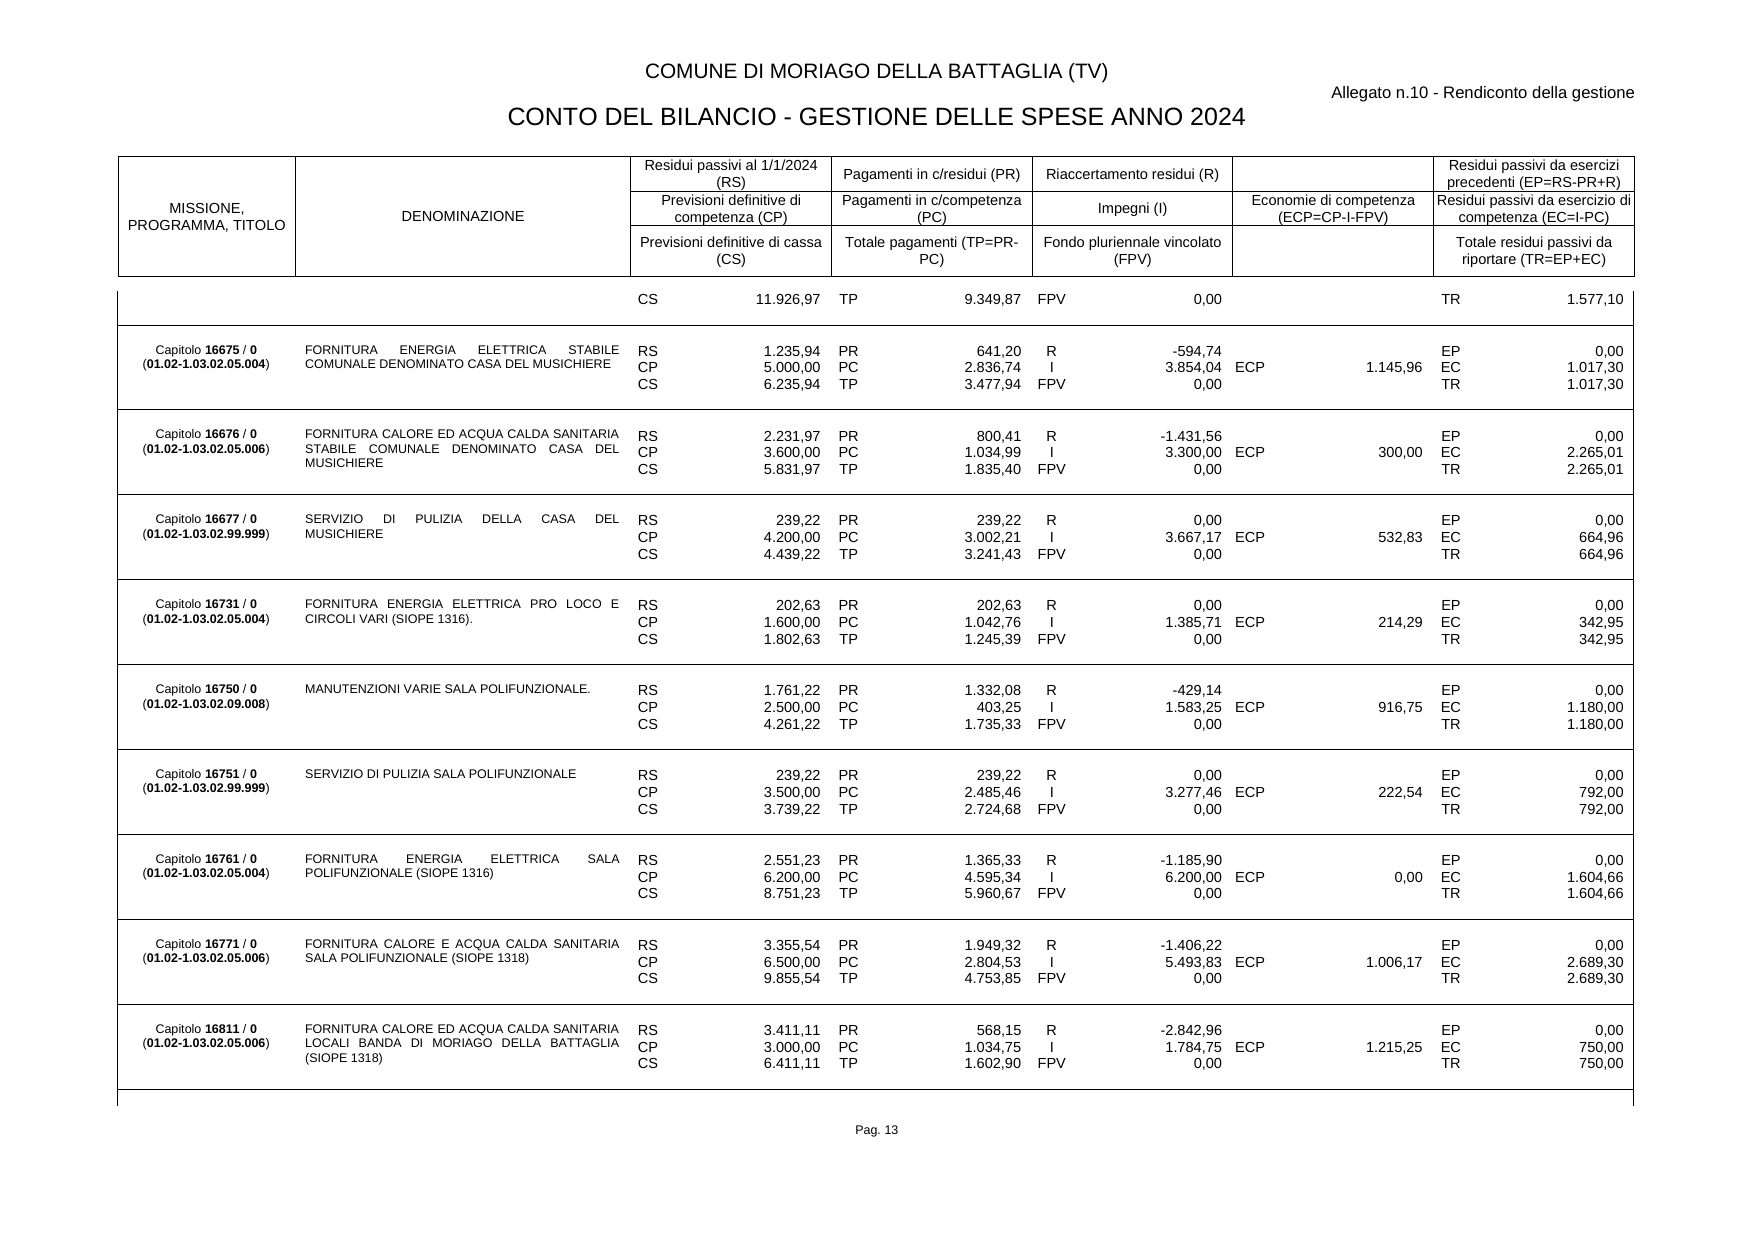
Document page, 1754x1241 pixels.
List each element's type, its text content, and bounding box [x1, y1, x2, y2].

table_cell R [1031, 1021, 1072, 1038]
table_cell [1268, 800, 1433, 817]
table_cell [665, 1005, 831, 1021]
table_cell PR [831, 852, 866, 868]
table_cell [1232, 393, 1268, 409]
table_cell [866, 920, 1031, 937]
table_cell -2.842,96 [1072, 1021, 1232, 1038]
table_cell [665, 835, 831, 852]
table_cell [1268, 665, 1433, 682]
table_cell [866, 393, 1031, 409]
table_cell [1268, 563, 1433, 579]
table_cell TR [1433, 970, 1468, 987]
table_cell PR [831, 767, 866, 783]
table_cell 6.235,94 [665, 376, 831, 393]
table_cell [831, 326, 866, 342]
table_cell EP [1433, 342, 1468, 359]
table_cell TR [1433, 546, 1468, 562]
table_cell [630, 835, 665, 852]
table_cell [1072, 1072, 1232, 1088]
table_cell RS [630, 1021, 665, 1038]
table_cell [295, 495, 630, 512]
table_cell 1.017,30 [1468, 359, 1633, 376]
table_cell [1268, 342, 1433, 359]
table_cell [630, 410, 665, 427]
table_cell EP [1433, 597, 1468, 614]
table_cell FORNITURA ENERGIA ELETTRICA SALA POLIFUNZIONALE (SIOPE 1316) [295, 852, 630, 919]
table_cell [1232, 750, 1268, 767]
table_cell [1031, 732, 1072, 749]
table_cell I [1031, 359, 1072, 376]
table_cell [665, 732, 831, 749]
table_cell 1.042,76 [866, 614, 1031, 631]
table_cell EC [1433, 869, 1468, 885]
table_cell 0,00 [1072, 631, 1232, 647]
table_cell [1232, 308, 1268, 324]
table_cell TR [1433, 631, 1468, 647]
table_cell 4.439,22 [665, 546, 831, 562]
table_cell [295, 326, 630, 342]
table_cell Capitolo 16750 / 0 (01.02-1.03.02.09.008) [118, 682, 294, 749]
table_cell [831, 563, 866, 579]
table_cell [1468, 478, 1633, 494]
table_cell 6.500,00 [665, 953, 831, 970]
table_cell 3.002,21 [866, 529, 1031, 546]
table_cell Capitolo 16761 / 0 (01.02-1.03.02.05.004) [118, 852, 294, 919]
table_cell 0,00 [1468, 427, 1633, 444]
table_cell [1268, 852, 1433, 868]
table_cell [630, 563, 665, 579]
table_cell ECP [1232, 1038, 1268, 1055]
table_cell 1.145,96 [1268, 359, 1433, 376]
table_cell [866, 817, 1031, 834]
table_cell 800,41 [866, 427, 1031, 444]
table_cell [1232, 970, 1268, 987]
table_cell 1.034,99 [866, 444, 1031, 461]
table_cell [1072, 732, 1232, 749]
table_cell CS [630, 970, 665, 987]
table_cell FPV [1031, 376, 1072, 393]
table_cell [1433, 835, 1468, 852]
table_cell [1468, 902, 1633, 919]
table_cell Capitolo 16731 / 0 (01.02-1.03.02.05.004) [118, 597, 294, 664]
table_cell [831, 920, 866, 937]
table_cell [1268, 478, 1433, 494]
table_cell [665, 580, 831, 597]
table_cell [1268, 427, 1433, 444]
table_cell 342,95 [1468, 614, 1633, 631]
table_cell TP [831, 800, 866, 817]
table_cell [1268, 817, 1433, 834]
table_cell R [1031, 512, 1072, 529]
table_cell FPV [1031, 800, 1072, 817]
table_cell 6.200,00 [665, 869, 831, 885]
table_cell 1.034,75 [866, 1038, 1031, 1055]
table_cell [1072, 495, 1232, 512]
table_cell [866, 326, 1031, 342]
table_cell [1232, 1090, 1268, 1106]
table_cell TR [1433, 1055, 1468, 1072]
table_cell FPV [1031, 546, 1072, 562]
table_cell [1031, 1005, 1072, 1021]
table_cell EC [1433, 699, 1468, 715]
table_cell [866, 1072, 1031, 1088]
table_cell [665, 495, 831, 512]
table_cell CS [630, 885, 665, 902]
table_cell [1232, 563, 1268, 579]
table_cell -1.431,56 [1072, 427, 1232, 444]
table_cell [1433, 902, 1468, 919]
table_cell R [1031, 767, 1072, 783]
table_cell 792,00 [1468, 800, 1633, 817]
table_cell 222,54 [1268, 784, 1433, 800]
table_cell 916,75 [1268, 699, 1433, 715]
table_cell [1072, 817, 1232, 834]
table_cell [1468, 563, 1633, 579]
table_cell [1268, 902, 1433, 919]
table_cell 300,00 [1268, 444, 1433, 461]
table_cell EC [1433, 784, 1468, 800]
table_cell [1232, 580, 1268, 597]
table_cell FPV [1031, 1055, 1072, 1072]
table_cell 1.949,32 [866, 937, 1031, 953]
table_cell [1268, 1072, 1433, 1088]
table_cell R [1031, 852, 1072, 868]
table_cell [1072, 1090, 1232, 1106]
table_cell CS [630, 461, 665, 477]
table_cell 3.241,43 [866, 546, 1031, 562]
table_cell FPV [1031, 631, 1072, 647]
table_cell 0,00 [1468, 512, 1633, 529]
table_cell CP [630, 869, 665, 885]
table_cell TP [831, 970, 866, 987]
table_cell [1031, 563, 1072, 579]
table_cell [1031, 665, 1072, 682]
table_cell I [1031, 699, 1072, 715]
table_cell 0,00 [1468, 852, 1633, 868]
table_cell [1468, 326, 1633, 342]
table_cell [118, 495, 294, 512]
table_cell ECP [1232, 444, 1268, 461]
table_cell FORNITURA CALORE E ACQUA CALDA SANITARIA SALA POLIFUNZIONALE (SIOPE 1318) [295, 937, 630, 1004]
table_cell [1268, 461, 1433, 477]
table_cell [1468, 495, 1633, 512]
table_cell [1433, 987, 1468, 1004]
table_cell CS [630, 1055, 665, 1072]
table_cell CP [630, 444, 665, 461]
table_cell [1268, 732, 1433, 749]
table_cell [295, 410, 630, 427]
table_cell 1.835,40 [866, 461, 1031, 477]
table_cell 0,00 [1468, 597, 1633, 614]
table_cell [866, 308, 1031, 324]
table_cell [1433, 563, 1468, 579]
table_cell I [1031, 869, 1072, 885]
table_cell [1232, 800, 1268, 817]
table_cell FPV [1031, 291, 1072, 308]
table_cell 1.802,63 [665, 631, 831, 647]
table_cell SERVIZIO DI PULIZIA DELLA CASA DEL MUSICHIERE [295, 512, 630, 579]
table_cell 568,15 [866, 1021, 1031, 1038]
table_cell 3.477,94 [866, 376, 1031, 393]
table_cell [630, 495, 665, 512]
table_cell [630, 478, 665, 494]
table_cell [630, 393, 665, 409]
table_cell [1232, 495, 1268, 512]
table_cell [630, 326, 665, 342]
table_cell [1268, 647, 1433, 664]
table_cell CP [630, 699, 665, 715]
table_cell [866, 563, 1031, 579]
table_cell [1268, 546, 1433, 562]
table_cell [1433, 326, 1468, 342]
table_cell [1433, 1090, 1468, 1106]
table_cell 4.753,85 [866, 970, 1031, 987]
table_cell 2.485,46 [866, 784, 1031, 800]
table_cell [1232, 427, 1268, 444]
table_cell FPV [1031, 461, 1072, 477]
table_cell 750,00 [1468, 1055, 1633, 1072]
table_cell [630, 902, 665, 919]
table_cell PC [831, 444, 866, 461]
table_cell 4.595,34 [866, 869, 1031, 885]
table_cell [1031, 750, 1072, 767]
table_cell [630, 647, 665, 664]
table_cell [1268, 512, 1433, 529]
table_cell PR [831, 937, 866, 953]
table_cell TR [1433, 461, 1468, 477]
table_cell [1268, 308, 1433, 324]
table_cell [1468, 920, 1633, 937]
table_cell [866, 1090, 1031, 1106]
table_cell [1433, 478, 1468, 494]
table_cell [866, 495, 1031, 512]
table_cell CS [630, 376, 665, 393]
table_cell 11.926,97 [665, 291, 831, 308]
table_cell ECP [1232, 953, 1268, 970]
table_cell [118, 835, 294, 852]
table_cell [866, 665, 1031, 682]
table_cell EP [1433, 427, 1468, 444]
table_cell [1433, 580, 1468, 597]
table_cell [630, 987, 665, 1004]
table_cell [1072, 902, 1232, 919]
table_cell [1268, 597, 1433, 614]
table_cell FPV [1031, 715, 1072, 732]
table_cell [1468, 1072, 1633, 1088]
table_cell [1072, 478, 1232, 494]
table_cell 0,00 [1468, 767, 1633, 783]
table_cell PR [831, 682, 866, 699]
table_cell 1.604,66 [1468, 885, 1633, 902]
table_cell [1072, 326, 1232, 342]
table_cell [1433, 1005, 1468, 1021]
table_cell Capitolo 16751 / 0 (01.02-1.03.02.99.999) [118, 767, 294, 834]
table_cell [1268, 682, 1433, 699]
table_cell 664,96 [1468, 546, 1633, 562]
table_cell [866, 987, 1031, 1004]
table_cell I [1031, 953, 1072, 970]
table_cell [1268, 1005, 1433, 1021]
table_cell [630, 1090, 665, 1106]
table_cell [630, 750, 665, 767]
table_cell TP [831, 376, 866, 393]
table_cell FORNITURA CALORE ED ACQUA CALDA SANITARIA LOCALI BANDA DI MORIAGO DELLA BATTAGLIA (SIOPE 1318) [295, 1021, 630, 1088]
table_cell RS [630, 427, 665, 444]
table_cell [831, 665, 866, 682]
table_cell [295, 1090, 630, 1106]
table_cell [1268, 970, 1433, 987]
table_cell 0,00 [1468, 937, 1633, 953]
table_cell [118, 665, 294, 682]
table_cell [831, 817, 866, 834]
table_cell 1.735,33 [866, 715, 1031, 732]
table_cell [1232, 1005, 1268, 1021]
table_cell [1433, 393, 1468, 409]
table_cell EC [1433, 953, 1468, 970]
table_cell Capitolo 16676 / 0 (01.02-1.03.02.05.006) [118, 427, 294, 494]
table_cell TP [831, 461, 866, 477]
table_cell [295, 835, 630, 852]
table_cell [1468, 580, 1633, 597]
table_cell [831, 393, 866, 409]
table_cell [1232, 597, 1268, 614]
table_cell [831, 732, 866, 749]
table_cell [1468, 835, 1633, 852]
table_cell [118, 920, 294, 937]
table_cell 0,00 [1468, 682, 1633, 699]
table_cell [866, 835, 1031, 852]
table_cell 202,63 [665, 597, 831, 614]
table_cell R [1031, 682, 1072, 699]
table_cell 2.724,68 [866, 800, 1031, 817]
table_cell [1468, 732, 1633, 749]
table_cell 1.235,94 [665, 342, 831, 359]
table_cell TP [831, 291, 866, 308]
table_cell PR [831, 512, 866, 529]
table_cell [866, 580, 1031, 597]
table_cell CS [630, 291, 665, 308]
table_cell [1232, 902, 1268, 919]
table_cell [665, 393, 831, 409]
table_cell RS [630, 767, 665, 783]
table_cell TP [831, 546, 866, 562]
table_cell [831, 580, 866, 597]
table_cell 641,20 [866, 342, 1031, 359]
table_cell [630, 580, 665, 597]
table_cell TR [1433, 715, 1468, 732]
table_cell PC [831, 359, 866, 376]
table_cell ECP [1232, 699, 1268, 715]
table_cell 239,22 [866, 767, 1031, 783]
table_cell 342,95 [1468, 631, 1633, 647]
table_cell PC [831, 953, 866, 970]
table_cell I [1031, 444, 1072, 461]
table_cell [118, 291, 294, 324]
table_cell [1031, 987, 1072, 1004]
table_cell [831, 1005, 866, 1021]
table_cell [1072, 920, 1232, 937]
table_cell PR [831, 1021, 866, 1038]
table_cell 0,00 [1072, 767, 1232, 783]
table_cell 0,00 [1072, 461, 1232, 477]
table_cell [831, 902, 866, 919]
table_cell [1268, 580, 1433, 597]
table_cell 2.551,23 [665, 852, 831, 868]
table_cell 6.411,11 [665, 1055, 831, 1072]
table_cell Capitolo 16771 / 0 (01.02-1.03.02.05.006) [118, 937, 294, 1004]
table_cell 3.411,11 [665, 1021, 831, 1038]
table_cell [1031, 1072, 1072, 1088]
table_cell SERVIZIO DI PULIZIA SALA POLIFUNZIONALE [295, 767, 630, 834]
table_cell 5.960,67 [866, 885, 1031, 902]
table_cell [1268, 631, 1433, 647]
table_cell [1232, 987, 1268, 1004]
table_cell [1232, 1055, 1268, 1072]
table_cell [1268, 835, 1433, 852]
table_cell [1232, 512, 1268, 529]
table_cell [1268, 410, 1433, 427]
table_cell [1433, 665, 1468, 682]
table_cell 0,00 [1468, 1021, 1633, 1038]
table_cell [1031, 1090, 1072, 1106]
table_cell [1232, 1072, 1268, 1088]
table_cell [1468, 410, 1633, 427]
table_cell FORNITURA ENERGIA ELETTRICA PRO LOCO E CIRCOLI VARI (SIOPE 1316). [295, 597, 630, 664]
table_cell [866, 410, 1031, 427]
table_cell [831, 987, 866, 1004]
table_cell 1.332,08 [866, 682, 1031, 699]
table_cell [1031, 393, 1072, 409]
table_cell 0,00 [1072, 800, 1232, 817]
table_cell [118, 1090, 294, 1106]
table_cell R [1031, 597, 1072, 614]
table_cell Capitolo 16677 / 0 (01.02-1.03.02.99.999) [118, 512, 294, 579]
table_cell 0,00 [1268, 869, 1433, 885]
table_cell 6.200,00 [1072, 869, 1232, 885]
table_cell [1072, 410, 1232, 427]
table_cell EC [1433, 444, 1468, 461]
table_cell 1.385,71 [1072, 614, 1232, 631]
table_cell 1.365,33 [866, 852, 1031, 868]
table_cell [1268, 987, 1433, 1004]
table_cell 1.600,00 [665, 614, 831, 631]
table_cell [118, 410, 294, 427]
table_cell [665, 902, 831, 919]
table_cell 1.017,30 [1468, 376, 1633, 393]
table_cell [831, 478, 866, 494]
table_cell [1433, 732, 1468, 749]
table_cell [1031, 920, 1072, 937]
table_cell ECP [1232, 784, 1268, 800]
table_cell PR [831, 597, 866, 614]
table_cell [1232, 291, 1268, 308]
table_cell ECP [1232, 529, 1268, 546]
table_cell [665, 410, 831, 427]
table_cell [1433, 410, 1468, 427]
table_cell [1268, 393, 1433, 409]
table_cell [866, 902, 1031, 919]
table_cell [1433, 817, 1468, 834]
table_cell PC [831, 869, 866, 885]
table_cell TR [1433, 291, 1468, 308]
table_cell 1.602,90 [866, 1055, 1031, 1072]
table_cell [1072, 1005, 1232, 1021]
table_cell [1468, 1005, 1633, 1021]
table_cell RS [630, 852, 665, 868]
table_cell [1232, 937, 1268, 953]
table_cell 9.349,87 [866, 291, 1031, 308]
table_cell CP [630, 953, 665, 970]
table_cell 239,22 [665, 512, 831, 529]
table_cell 214,29 [1268, 614, 1433, 631]
table_cell [1468, 393, 1633, 409]
table_cell [665, 308, 831, 324]
table_cell 4.200,00 [665, 529, 831, 546]
table_cell [118, 326, 294, 342]
table_cell [1268, 885, 1433, 902]
table_cell [1031, 580, 1072, 597]
table_cell [1268, 767, 1433, 783]
table_cell [1232, 665, 1268, 682]
table_cell [1468, 987, 1633, 1004]
table_cell FPV [1031, 885, 1072, 902]
table_cell [1232, 410, 1268, 427]
table_cell 0,00 [1072, 715, 1232, 732]
table_cell [1232, 852, 1268, 868]
table_cell [295, 580, 630, 597]
table_cell [1268, 376, 1433, 393]
table_cell PC [831, 1038, 866, 1055]
table_cell 4.261,22 [665, 715, 831, 732]
table_cell [1232, 326, 1268, 342]
table_cell 1.784,75 [1072, 1038, 1232, 1055]
table_cell [665, 665, 831, 682]
table_cell [118, 580, 294, 597]
table_cell -429,14 [1072, 682, 1232, 699]
table_cell [1232, 715, 1268, 732]
table_cell TP [831, 715, 866, 732]
table_cell 2.836,74 [866, 359, 1031, 376]
table_cell [630, 732, 665, 749]
table_cell TP [831, 1055, 866, 1072]
table_cell [665, 987, 831, 1004]
table_cell EP [1433, 1021, 1468, 1038]
table_cell [1232, 546, 1268, 562]
table_cell [1468, 1090, 1633, 1106]
table_cell 403,25 [866, 699, 1031, 715]
table_cell 3.600,00 [665, 444, 831, 461]
table_cell [1433, 647, 1468, 664]
table_cell PC [831, 699, 866, 715]
table_cell 2.265,01 [1468, 461, 1633, 477]
table_cell [118, 1005, 294, 1021]
table_cell RS [630, 937, 665, 953]
table_cell [1433, 920, 1468, 937]
table_cell 239,22 [866, 512, 1031, 529]
table_cell FORNITURA CALORE ED ACQUA CALDA SANITARIA STABILE COMUNALE DENOMINATO CASA DEL MUSICHIERE [295, 427, 630, 494]
table_cell [1232, 885, 1268, 902]
table_cell [630, 817, 665, 834]
table_cell 0,00 [1072, 376, 1232, 393]
table_cell TR [1433, 376, 1468, 393]
table_cell [1468, 750, 1633, 767]
table_cell [630, 665, 665, 682]
table_cell 792,00 [1468, 784, 1633, 800]
table_cell [831, 1090, 866, 1106]
table_cell [1433, 308, 1468, 324]
table_cell ECP [1232, 869, 1268, 885]
table_cell [1031, 326, 1072, 342]
table_cell [1268, 1021, 1433, 1038]
table_cell ECP [1232, 614, 1268, 631]
table_cell [1268, 1090, 1433, 1106]
table_cell [1468, 308, 1633, 324]
table_cell [831, 308, 866, 324]
table_cell 1.577,10 [1468, 291, 1633, 308]
table_cell RS [630, 512, 665, 529]
table_cell 1.583,25 [1072, 699, 1232, 715]
table_cell [1072, 393, 1232, 409]
table_cell [1232, 920, 1268, 937]
table_cell 0,00 [1072, 597, 1232, 614]
table_cell PC [831, 529, 866, 546]
table_cell CS [630, 800, 665, 817]
table_cell [630, 1072, 665, 1088]
table_cell EP [1433, 937, 1468, 953]
table_cell [1072, 563, 1232, 579]
table_cell [1433, 750, 1468, 767]
table_cell 2.689,30 [1468, 953, 1633, 970]
table_cell 2.804,53 [866, 953, 1031, 970]
table_cell [1031, 478, 1072, 494]
table_cell 1.245,39 [866, 631, 1031, 647]
table_cell R [1031, 427, 1072, 444]
table_cell EP [1433, 767, 1468, 783]
table_cell [665, 1072, 831, 1088]
table_cell 3.355,54 [665, 937, 831, 953]
table_cell [1468, 665, 1633, 682]
table_cell [831, 495, 866, 512]
table_cell [1072, 580, 1232, 597]
table_cell 3.667,17 [1072, 529, 1232, 546]
table_cell PR [831, 427, 866, 444]
table_cell [1072, 835, 1232, 852]
table_cell [295, 291, 630, 324]
table_cell MANUTENZIONI VARIE SALA POLIFUNZIONALE. [295, 682, 630, 749]
table_cell [1232, 835, 1268, 852]
table_cell PC [831, 614, 866, 631]
table_cell 9.855,54 [665, 970, 831, 987]
table_cell EC [1433, 614, 1468, 631]
table_cell 202,63 [866, 597, 1031, 614]
table_cell 0,00 [1072, 512, 1232, 529]
table_cell [665, 326, 831, 342]
table_cell [1232, 478, 1268, 494]
table_cell ECP [1232, 359, 1268, 376]
table_cell [831, 410, 866, 427]
table_cell -1.185,90 [1072, 852, 1232, 868]
table_cell [1268, 1055, 1433, 1072]
table_cell 1.180,00 [1468, 699, 1633, 715]
table_cell [295, 750, 630, 767]
table_cell 664,96 [1468, 529, 1633, 546]
table_cell [1031, 835, 1072, 852]
table_cell [1031, 902, 1072, 919]
table_cell [630, 920, 665, 937]
table_cell [866, 732, 1031, 749]
table_cell [1031, 647, 1072, 664]
table_cell CS [630, 715, 665, 732]
table_cell [1232, 1021, 1268, 1038]
table_cell R [1031, 342, 1072, 359]
table_cell 3.300,00 [1072, 444, 1232, 461]
table_cell I [1031, 529, 1072, 546]
table_cell [1072, 665, 1232, 682]
table_cell 0,00 [1072, 291, 1232, 308]
table_cell [665, 920, 831, 937]
table_cell 0,00 [1072, 546, 1232, 562]
table_cell [1268, 715, 1433, 732]
table_cell [295, 920, 630, 937]
table_cell 1.761,22 [665, 682, 831, 699]
table_cell I [1031, 614, 1072, 631]
table_cell [831, 835, 866, 852]
table_cell CP [630, 359, 665, 376]
table_cell 1.604,66 [1468, 869, 1633, 885]
table_cell [665, 478, 831, 494]
table_cell RS [630, 342, 665, 359]
table_cell [665, 647, 831, 664]
table_cell I [1031, 1038, 1072, 1055]
table_cell TP [831, 631, 866, 647]
table_cell [1031, 495, 1072, 512]
table_cell [1232, 461, 1268, 477]
table_cell I [1031, 784, 1072, 800]
table_cell Capitolo 16811 / 0 (01.02-1.03.02.05.006) [118, 1021, 294, 1088]
table_cell 2.265,01 [1468, 444, 1633, 461]
table_cell [1232, 732, 1268, 749]
table_cell 3.277,46 [1072, 784, 1232, 800]
table_cell 5.000,00 [665, 359, 831, 376]
table_cell [1072, 647, 1232, 664]
table_cell TR [1433, 800, 1468, 817]
table_cell TR [1433, 885, 1468, 902]
table_cell [1433, 1072, 1468, 1088]
table_cell 2.231,97 [665, 427, 831, 444]
table_cell EC [1433, 359, 1468, 376]
table_cell [630, 308, 665, 324]
table_cell Capitolo 16675 / 0 (01.02-1.03.02.05.004) [118, 342, 294, 409]
table_cell [630, 1005, 665, 1021]
table_cell [1232, 767, 1268, 783]
table_cell [665, 563, 831, 579]
table_cell [665, 817, 831, 834]
table_cell 0,00 [1072, 885, 1232, 902]
table_cell [1072, 308, 1232, 324]
table_cell 8.751,23 [665, 885, 831, 902]
table_cell [1468, 647, 1633, 664]
table_cell [1072, 750, 1232, 767]
table_cell -1.406,22 [1072, 937, 1232, 953]
table_cell CS [630, 546, 665, 562]
table_cell 5.493,83 [1072, 953, 1232, 970]
table_cell EC [1433, 1038, 1468, 1055]
table_cell [1268, 326, 1433, 342]
table_cell [866, 1005, 1031, 1021]
table_cell EC [1433, 529, 1468, 546]
table_cell [1268, 937, 1433, 953]
table_cell 0,00 [1072, 970, 1232, 987]
table_cell [295, 1005, 630, 1021]
table_cell [1031, 308, 1072, 324]
table_cell [1232, 631, 1268, 647]
table_cell [1232, 342, 1268, 359]
table_cell [866, 750, 1031, 767]
table_cell EP [1433, 512, 1468, 529]
table_cell [1232, 682, 1268, 699]
table_cell 2.689,30 [1468, 970, 1633, 987]
table_cell 1.006,17 [1268, 953, 1433, 970]
table_cell PC [831, 784, 866, 800]
table_cell 3.739,22 [665, 800, 831, 817]
table_cell [1232, 376, 1268, 393]
table_cell [665, 1090, 831, 1106]
table_cell 0,00 [1468, 342, 1633, 359]
table_cell 239,22 [665, 767, 831, 783]
table_cell FPV [1031, 970, 1072, 987]
table_cell [1268, 920, 1433, 937]
table_cell [866, 478, 1031, 494]
table_cell RS [630, 597, 665, 614]
table_cell 532,83 [1268, 529, 1433, 546]
table_cell 750,00 [1468, 1038, 1633, 1055]
table_cell 3.854,04 [1072, 359, 1232, 376]
table_cell [831, 1072, 866, 1088]
table_cell R [1031, 937, 1072, 953]
table_cell EP [1433, 852, 1468, 868]
table_cell [1268, 495, 1433, 512]
table_cell [1232, 647, 1268, 664]
table_cell 3.000,00 [665, 1038, 831, 1055]
table_cell [1232, 817, 1268, 834]
table_cell [1468, 817, 1633, 834]
table_cell 0,00 [1072, 1055, 1232, 1072]
table_cell 1.215,25 [1268, 1038, 1433, 1055]
table_cell [831, 647, 866, 664]
table_cell [831, 750, 866, 767]
table_cell CP [630, 529, 665, 546]
table_cell TP [831, 885, 866, 902]
table_cell FORNITURA ENERGIA ELETTRICA STABILE COMUNALE DENOMINATO CASA DEL MUSICHIERE [295, 342, 630, 409]
table_cell -594,74 [1072, 342, 1232, 359]
table_cell [1031, 410, 1072, 427]
table_cell RS [630, 682, 665, 699]
table_cell 3.500,00 [665, 784, 831, 800]
table_cell 5.831,97 [665, 461, 831, 477]
table_cell [665, 750, 831, 767]
table_cell 1.180,00 [1468, 715, 1633, 732]
table_cell [1268, 291, 1433, 308]
table_cell [295, 665, 630, 682]
table_cell 2.500,00 [665, 699, 831, 715]
table_cell CS [630, 631, 665, 647]
table_cell [1031, 817, 1072, 834]
table_cell CP [630, 784, 665, 800]
table_cell [118, 750, 294, 767]
table_cell [866, 647, 1031, 664]
table_cell [1072, 987, 1232, 1004]
table_cell PR [831, 342, 866, 359]
table_cell [1268, 750, 1433, 767]
table_cell CP [630, 1038, 665, 1055]
table_cell [1433, 495, 1468, 512]
table_cell CP [630, 614, 665, 631]
table_cell EP [1433, 682, 1468, 699]
